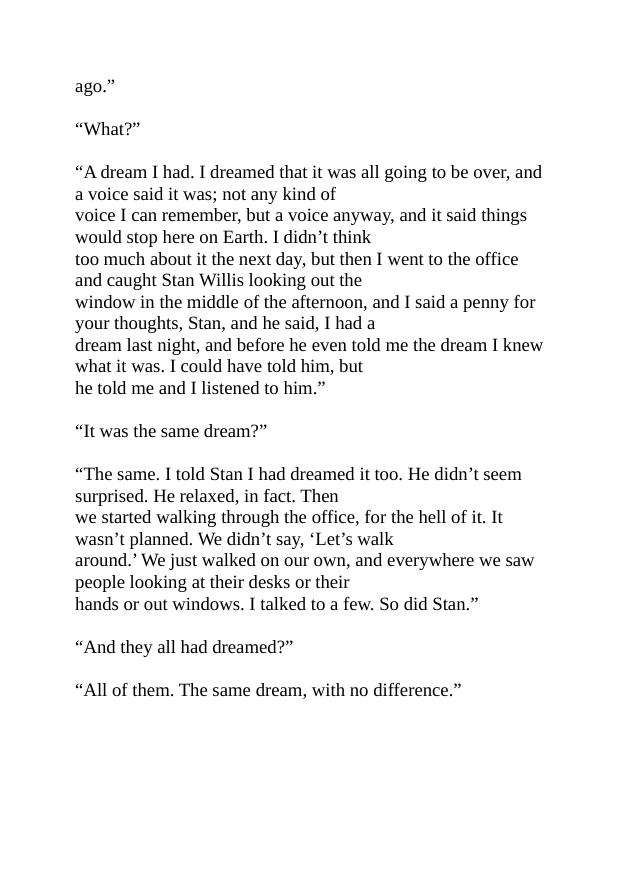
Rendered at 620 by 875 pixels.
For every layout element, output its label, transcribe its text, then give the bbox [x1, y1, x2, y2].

text ago.” “What?” “A dream I had. I dreamed that it was all going to be over, and a voice said it was; not any kind of voice I can remember, but a voice anyway, and it said things would stop here on Earth. I didn’t think too much about it the next day, but then I went to the office and caught Stan Willis looking out the window in the middle of the afternoon, and I said a penny for your thoughts, Stan, and he said, I had a dream last night, and before he even told me the dream I knew what it was. I could have told him, but he told me and I listened to him.” “It was the same dream?” “The same. I told Stan I had dreamed it too. He didn’t seem surprised. He relaxed, in fact. Then we started walking through the office, for the hell of it. It wasn’t planned. We didn’t say, ‘Let’s walk around.’ We just walked on our own, and everywhere we saw people looking at their desks or their hands or out windows. I talked to a few. So did Stan.” “And they all had dreamed?” “All of them. The same dream, with no difference.” [75, 75, 544, 743]
